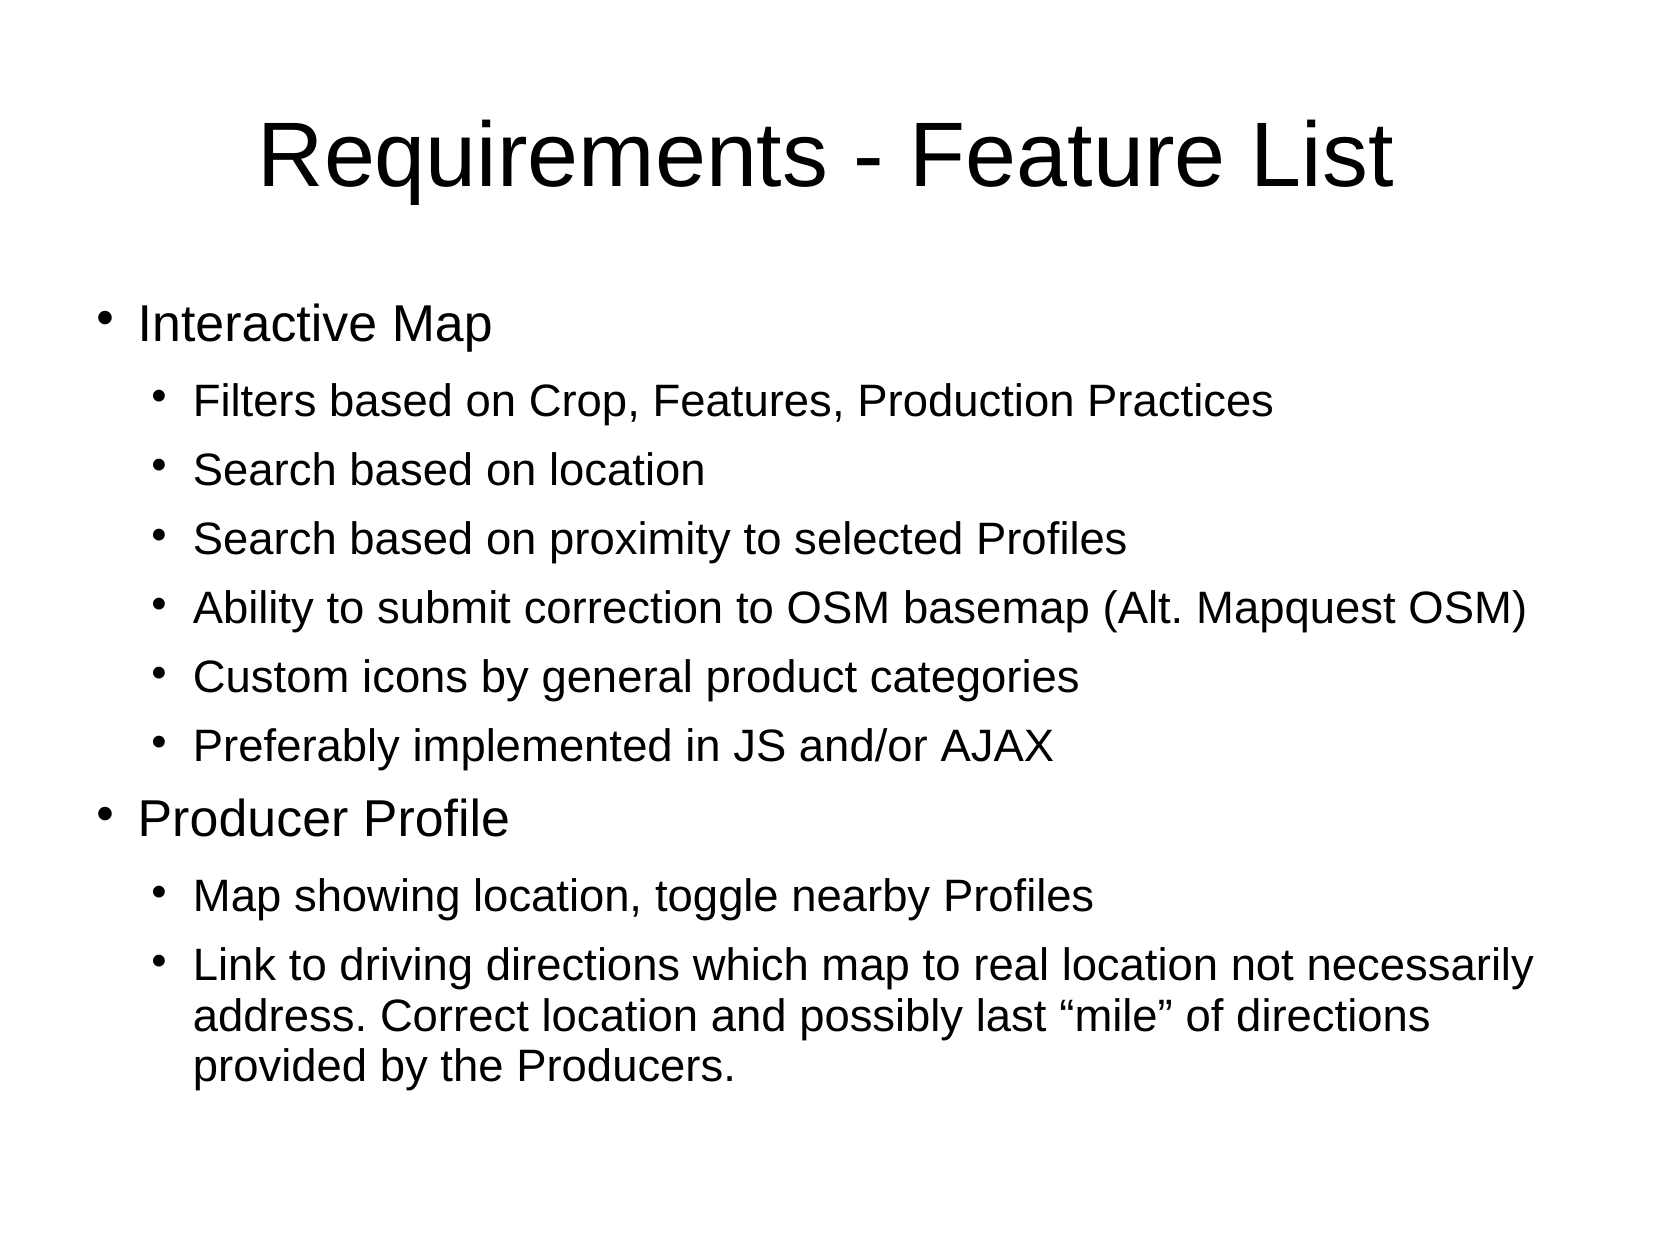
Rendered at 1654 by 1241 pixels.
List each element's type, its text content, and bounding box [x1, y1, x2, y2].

title Requirements - Feature List [82, 56, 1571, 249]
list Interactive Map Filters based on Crop, Features, Production Practices Search based on location Search based on proximity to selected Profiles Ability to submit correction to OSM basemap (Alt. Mapquest OSM) Custom icons by general product categories Preferably implemented in JS and/or AJAX Producer Profile Map showing location, toggle nearby Profiles Link to driving directions which map to real location not necessarily address. Correct location and possibly last “mile” of directions provided by the Producers. [82, 290, 1571, 1109]
